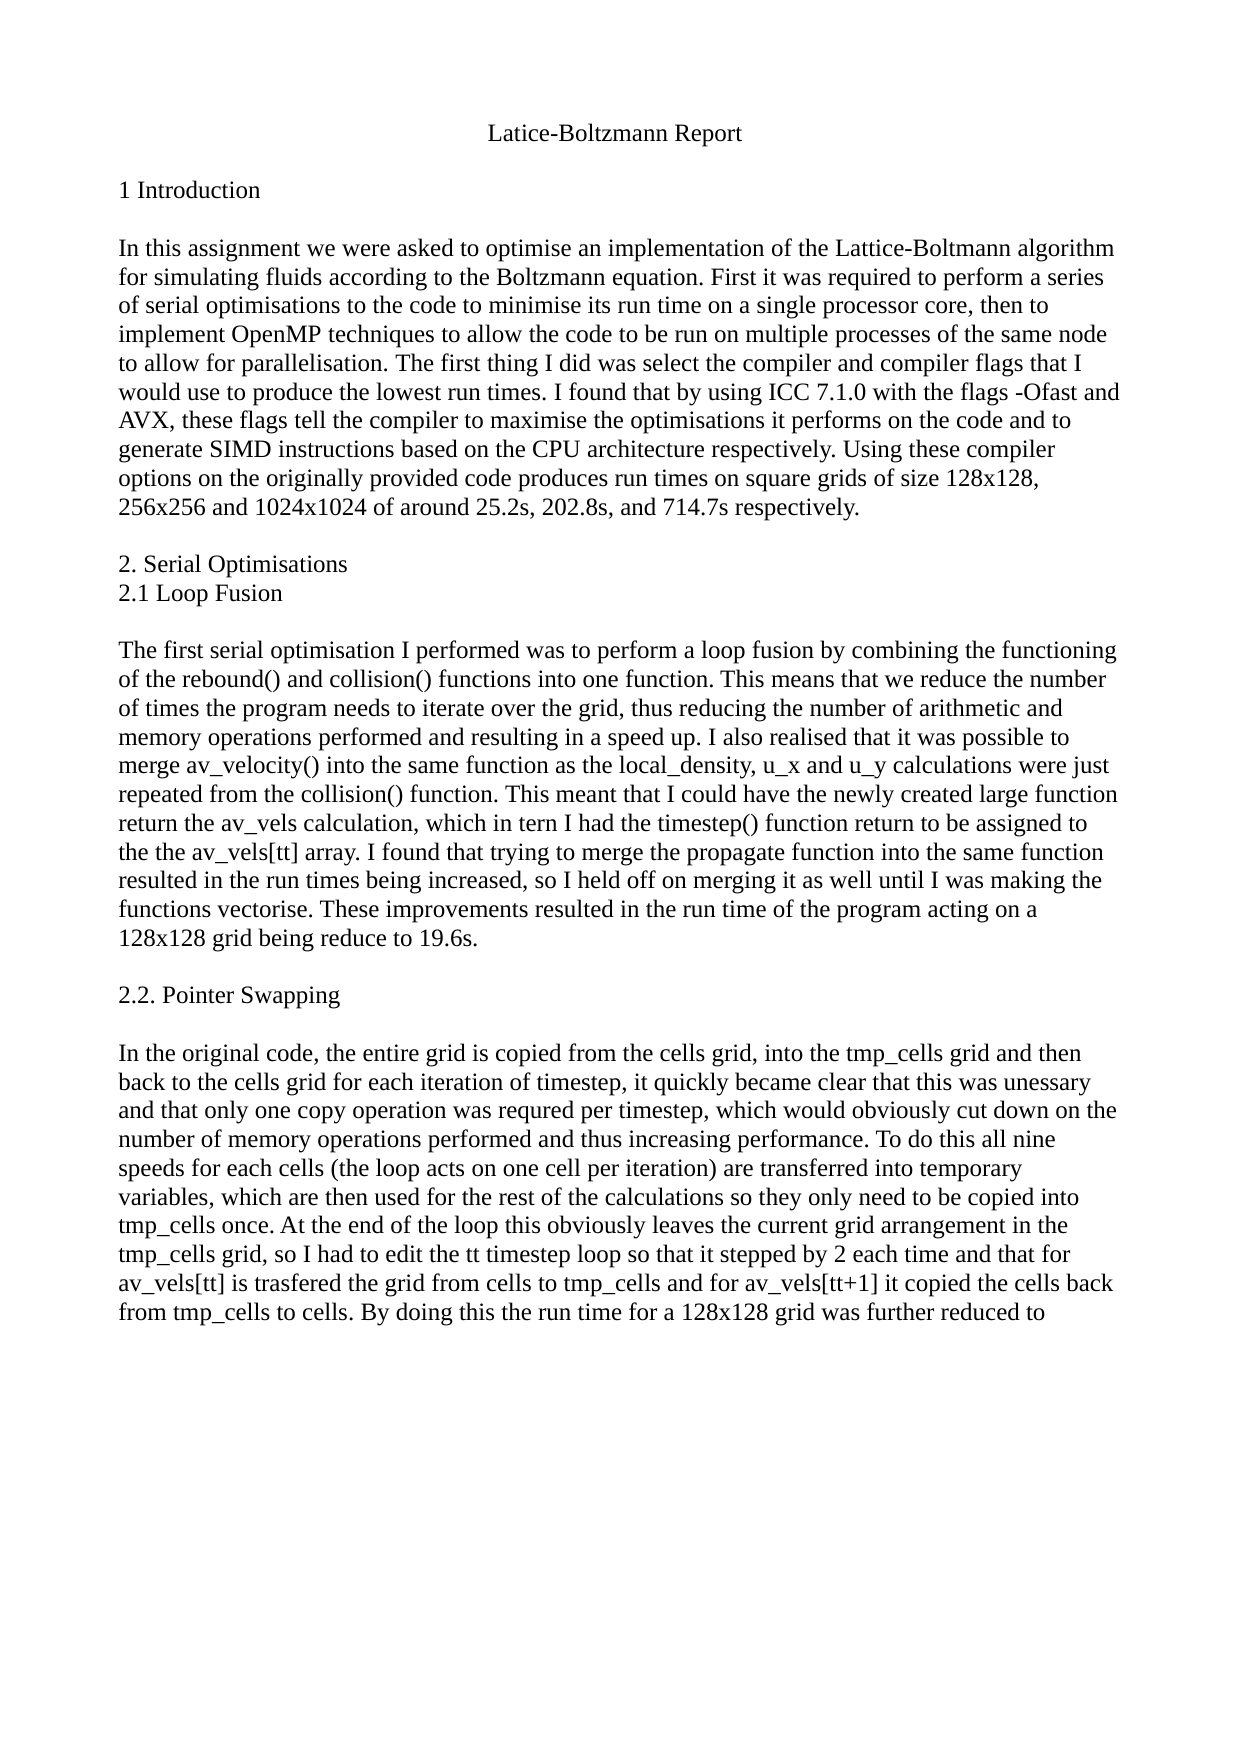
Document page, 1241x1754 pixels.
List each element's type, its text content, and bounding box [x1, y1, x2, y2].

text Latice-Boltzmann Report [118, 118, 1122, 147]
text The first serial optimisation I performed was to perform a loop fusion by combining the functioning of the rebound() and collision() functions into one function. This means that we reduce the number of times the program needs to iterate over the grid, thus reducing the number of arithmetic and memory operations performed and resulting in a speed up. I also realised that it was possible to merge av_velocity() into the same function as the local_density, u_x and u_y calculations were just repeated from the collision() function. This meant that I could have the newly created large function return the av_vels calculation, which in tern I had the timestep() function return to be assigned to the the av_vels[tt] array. I found that trying to merge the propagate function into the same function resulted in the run times being increased, so I held off on merging it as well until I was making the functions vectorise. These improvements resulted in the run time of the program acting on a 128x128 grid being reduce to 19.6s. [118, 636, 1122, 952]
text 1 Introduction [118, 176, 1122, 204]
text In this assignment we were asked to optimise an implementation of the Lattice-Boltmann algorithm for simulating fluids according to the Boltzmann equation. First it was required to perform a series of serial optimisations to the code to minimise its run time on a single processor core, then to implement OpenMP techniques to allow the code to be run on multiple processes of the same node to allow for parallelisation. The first thing I did was select the compiler and compiler flags that I would use to produce the lowest run times. I found that by using ICC 7.1.0 with the flags -Ofast and AVX, these flags tell the compiler to maximise the optimisations it performs on the code and to generate SIMD instructions based on the CPU architecture respectively. Using these compiler options on the originally provided code produces run times on square grids of size 128x128, 256x256 and 1024x1024 of around 25.2s, 202.8s, and 714.7s respectively. [118, 233, 1122, 521]
text 2.1 Loop Fusion [118, 578, 1122, 607]
text In the original code, the entire grid is copied from the cells grid, into the tmp_cells grid and then back to the cells grid for each iteration of timestep, it quickly became clear that this was unessary and that only one copy operation was requred per timestep, which would obviously cut down on the number of memory operations performed and thus increasing performance. To do this all nine speeds for each cells (the loop acts on one cell per iteration) are transferred into temporary variables, which are then used for the rest of the calculations so they only need to be copied into tmp_cells once. At the end of the loop this obviously leaves the current grid arrangement in the tmp_cells grid, so I had to edit the tt timestep loop so that it stepped by 2 each time and that for av_vels[tt] is trasfered the grid from cells to tmp_cells and for av_vels[tt+1] it copied the cells back from tmp_cells to cells. By doing this the run time for a 128x128 grid was further reduced to [118, 1038, 1122, 1326]
text 2. Serial Optimisations [118, 549, 1122, 578]
text 2.2. Pointer Swapping [118, 981, 1122, 1009]
